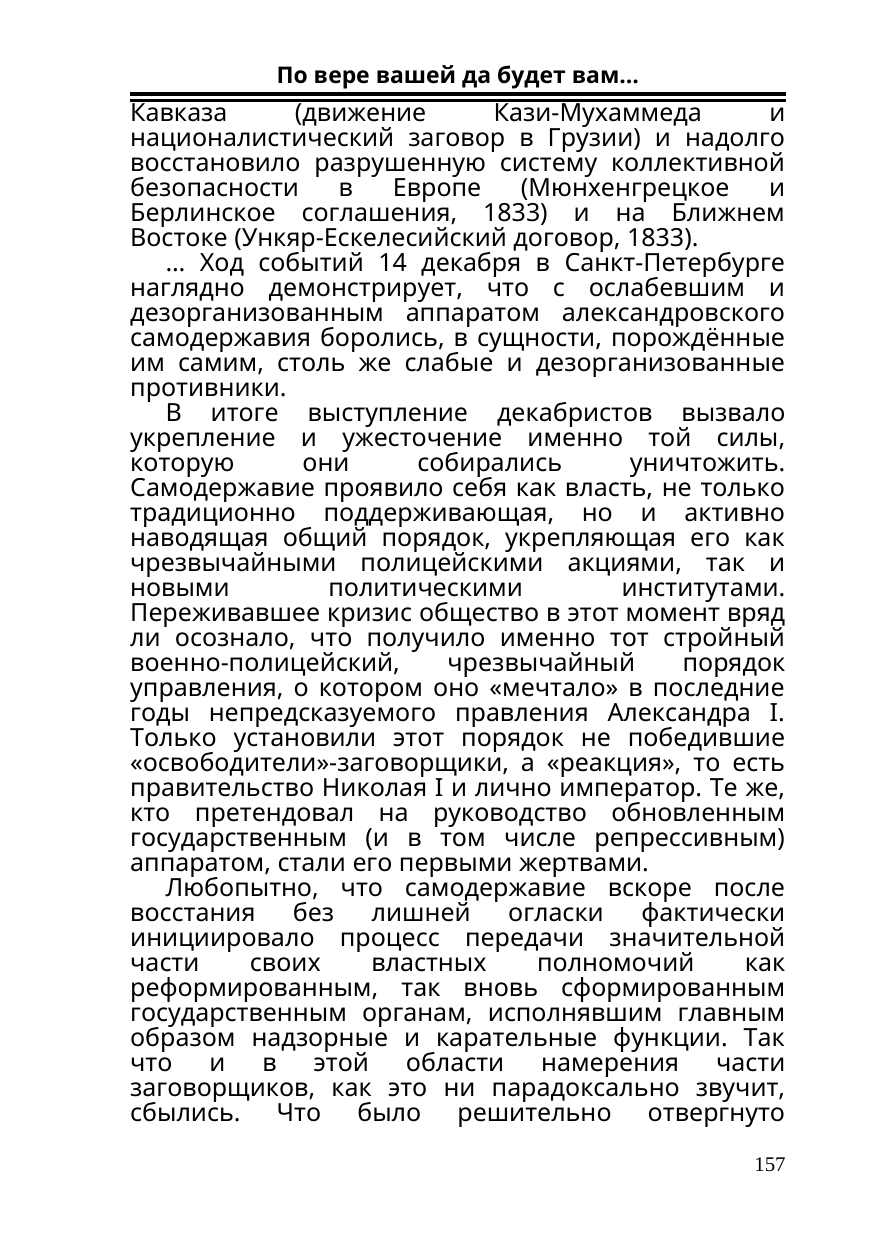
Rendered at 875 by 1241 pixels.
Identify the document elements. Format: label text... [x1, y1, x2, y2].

text … Ход событий 14 декабря в Санкт-Петербурге наглядно демонстрирует, что с ослабевшим и дезорганизованным аппаратом александровского самодержавия боролись, в сущности, порождённые им самим, столь же слабые и дезорганизованные противники. [130, 252, 786, 402]
text Любопытно, что самодержавие вскоре после восстания без лишней огласки фактически инициировало процесс передачи значительной части своих властных полномочий как реформированным, так вновь сформированным государственным органам, исполнявшим главным образом надзорные и карательные функции. Так что и в этой области намерения части заговорщиков, как это ни парадоксально звучит, сбылись. Что было решительно отвергнуто [130, 877, 786, 1127]
text В итоге выступление декабристов вызвало укрепление и ужесточение именно той силы, которую они собирались уничтожить. Самодержавие проявило себя как власть, не только традиционно поддерживающая, но и активно наводящая общий порядок, укрепляющая его как чрезвычайными полицейскими акциями, так и новыми политическими институтами. Переживавшее кризис общество в этот момент вряд ли осознало, что получило именно тот стройный военно-полицейский, чрезвычайный порядок управления, о котором оно «мечтало» в последние годы непредсказуемого правления Александра I. Только установили этот порядок не победившие «освободители»-заговорщики, а «реакция», то есть правительство Николая I и лично император. Те же, кто претендовал на руководство обновленным государственным (и в том числе репрессивным) аппаратом, стали его первыми жертвами. [130, 402, 786, 877]
text Кавказа (движение Кази-Мухаммеда и националистический заговор в Грузии) и надолго восстановило разрушенную систему коллективной безопасности в Европе (Мюнхенгрецкое и Берлинское соглашения, 1833) и на Ближнем Востоке (Ункяр-Ескелесийский договор, 1833). [130, 102, 786, 252]
